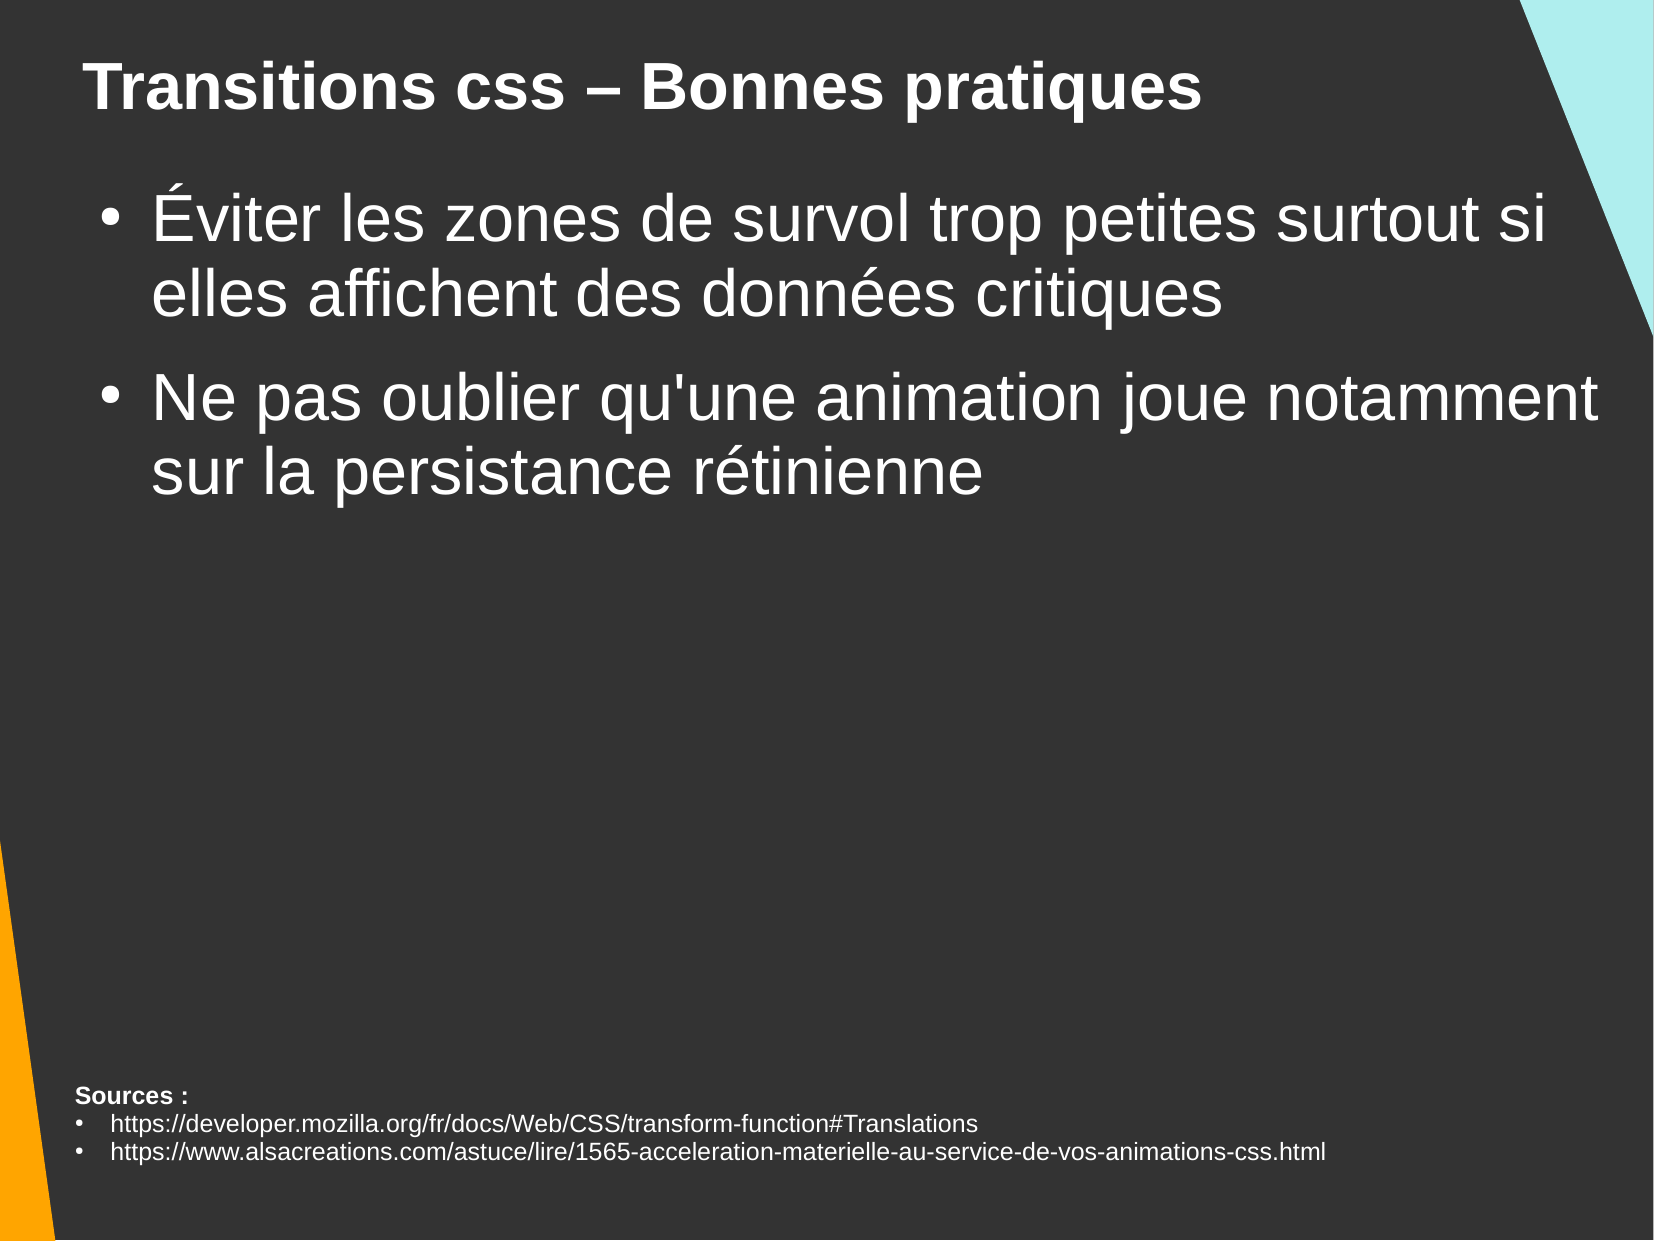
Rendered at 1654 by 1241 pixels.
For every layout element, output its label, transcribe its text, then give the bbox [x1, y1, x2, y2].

list Éviter les zones de survol trop petites surtout si elles affichent des données critiques Ne pas oublier qu'une animation joue notamment sur la persistance rétinienne [80, 180, 1630, 1028]
text_box [1519, 0, 1654, 339]
text_box [0, 840, 56, 1241]
text_box Sources : https://developer.mozilla.org/fr/docs/Web/CSS/transform-function#Translations https://www.alsacreations.com/astuce/lire/1565-acceleration-materielle-au-service-de-vos-animations-css.html [60, 1074, 1546, 1217]
title Transitions css – Bonnes pratiques [82, 49, 1571, 152]
